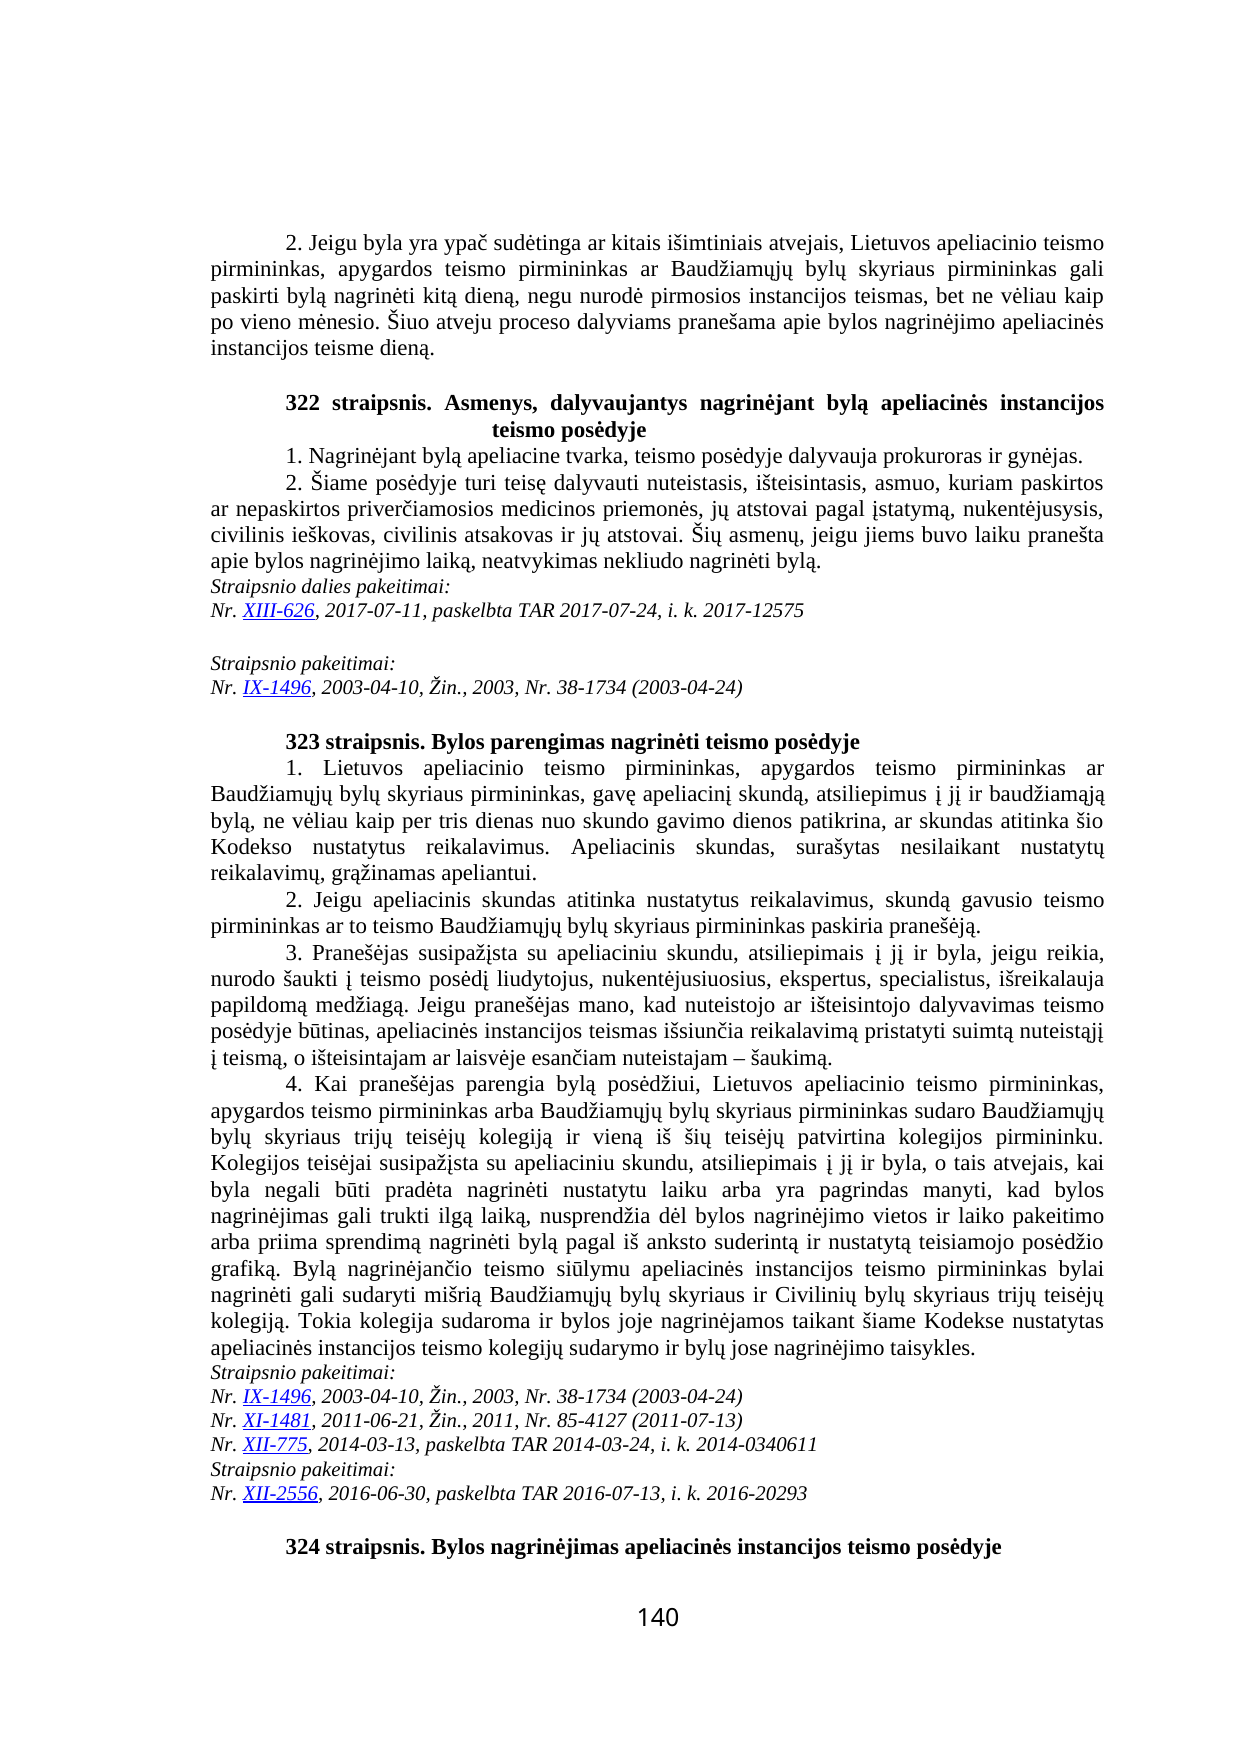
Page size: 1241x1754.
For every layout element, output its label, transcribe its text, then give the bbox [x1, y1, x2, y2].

text 4. Kai pranešėjas parengia bylą posėdžiui, Lietuvos apeliacinio teismo pirmininkas, apygardos teismo pirmininkas arba Baudžiamųjų bylų skyriaus pirmininkas sudaro Baudžiamųjų bylų skyriaus trijų teisėjų kolegiją ir vieną iš šių teisėjų patvirtina kolegijos pirmininku. Kolegijos teisėjai susipažįsta su apeliaciniu skundu, atsiliepimais į jį ir byla, o tais atvejais, kai byla negali būti pradėta nagrinėti nustatytu laiku arba yra pagrindas manyti, kad bylos nagrinėjimas gali trukti ilgą laiką, nusprendžia dėl bylos nagrinėjimo vietos ir laiko pakeitimo arba priima sprendimą nagrinėti bylą pagal iš anksto suderintą ir nustatytą teisiamojo posėdžio grafiką. Bylą nagrinėjančio teismo siūlymu apeliacinės instancijos teismo pirmininkas bylai nagrinėti gali sudaryti mišrią Baudžiamųjų bylų skyriaus ir Civilinių bylų skyriaus trijų teisėjų kolegiją. Tokia kolegija sudaroma ir bylos joje nagrinėjamos taikant šiame Kodekse nustatytas apeliacinės instancijos teismo kolegijų sudarymo ir bylų jose nagrinėjimo taisykles. [210, 1070, 1105, 1360]
text Nr. IX-1496, 2003-04-10, Žin., 2003, Nr. 38-1734 (2003-04-24) [210, 1384, 1105, 1408]
text Straipsnio pakeitimai: [210, 651, 1105, 675]
text 2. Jeigu apeliacinis skundas atitinka nustatytus reikalavimus, skundą gavusio teismo pirmininkas ar to teismo Baudžiamųjų bylų skyriaus pirmininkas paskiria pranešėją. [210, 886, 1105, 938]
text Nr. XII-2556, 2016-06-30, paskelbta TAR 2016-07-13, i. k. 2016-20293 [210, 1481, 1105, 1504]
text 322 straipsnis. Asmenys, dalyvaujantys nagrinėjant bylą apeliacinės instancijos teismo posėdyje [285, 389, 1105, 442]
text 1. Lietuvos apeliacinio teismo pirmininkas, apygardos teismo pirmininkas ar Baudžiamųjų bylų skyriaus pirmininkas, gavę apeliacinį skundą, atsiliepimus į jį ir baudžiamąją bylą, ne vėliau kaip per tris dienas nuo skundo gavimo dienos patikrina, ar skundas atitinka šio Kodekso nustatytus reikalavimus. Apeliacinis skundas, surašytas nesilaikant nustatytų reikalavimų, grąžinamas apeliantui. [210, 754, 1105, 886]
text Nr. XIII-626, 2017-07-11, paskelbta TAR 2017-07-24, i. k. 2017-12575 [210, 598, 1105, 622]
text 2. Jeigu byla yra ypač sudėtinga ar kitais išimtiniais atvejais, Lietuvos apeliacinio teismo pirmininkas, apygardos teismo pirmininkas ar Baudžiamųjų bylų skyriaus pirmininkas gali paskirti bylą nagrinėti kitą dieną, negu nurodė pirmosios instancijos teismas, bet ne vėliau kaip po vieno mėnesio. Šiuo atveju proceso dalyviams pranešama apie bylos nagrinėjimo apeliacinės instancijos teisme dieną. [210, 229, 1105, 361]
text 1. Nagrinėjant bylą apeliacine tvarka, teismo posėdyje dalyvauja prokuroras ir gynėjas. [210, 442, 1105, 468]
text Nr. XII-775, 2014-03-13, paskelbta TAR 2014-03-24, i. k. 2014-0340611 [210, 1432, 1105, 1456]
text 324 straipsnis. Bylos nagrinėjimas apeliacinės instancijos teismo posėdyje [210, 1533, 1105, 1560]
text Straipsnio pakeitimai: [210, 1360, 1105, 1384]
text 2. Šiame posėdyje turi teisę dalyvauti nuteistasis, išteisintasis, asmuo, kuriam paskirtos ar nepaskirtos priverčiamosios medicinos priemonės, jų atstovai pagal įstatymą, nukentėjusysis, civilinis ieškovas, civilinis atsakovas ir jų atstovai. Šių asmenų, jeigu jiems buvo laiku pranešta apie bylos nagrinėjimo laiką, neatvykimas nekliudo nagrinėti bylą. [210, 468, 1105, 574]
text Straipsnio dalies pakeitimai: [210, 574, 1105, 598]
text Nr. IX-1496, 2003-04-10, Žin., 2003, Nr. 38-1734 (2003-04-24) [210, 675, 1105, 699]
text 323 straipsnis. Bylos parengimas nagrinėti teismo posėdyje [210, 728, 1105, 754]
text 3. Pranešėjas susipažįsta su apeliaciniu skundu, atsiliepimais į jį ir byla, jeigu reikia, nurodo šaukti į teismo posėdį liudytojus, nukentėjusiuosius, ekspertus, specialistus, išreikalauja papildomą medžiagą. Jeigu pranešėjas mano, kad nuteistojo ar išteisintojo dalyvavimas teismo posėdyje būtinas, apeliacinės instancijos teismas išsiunčia reikalavimą pristatyti suimtą nuteistąjį į teismą, o išteisintajam ar laisvėje esančiam nuteistajam – šaukimą. [210, 938, 1105, 1070]
text Nr. XI-1481, 2011-06-21, Žin., 2011, Nr. 85-4127 (2011-07-13) [210, 1408, 1105, 1432]
text Straipsnio pakeitimai: [210, 1456, 1105, 1481]
